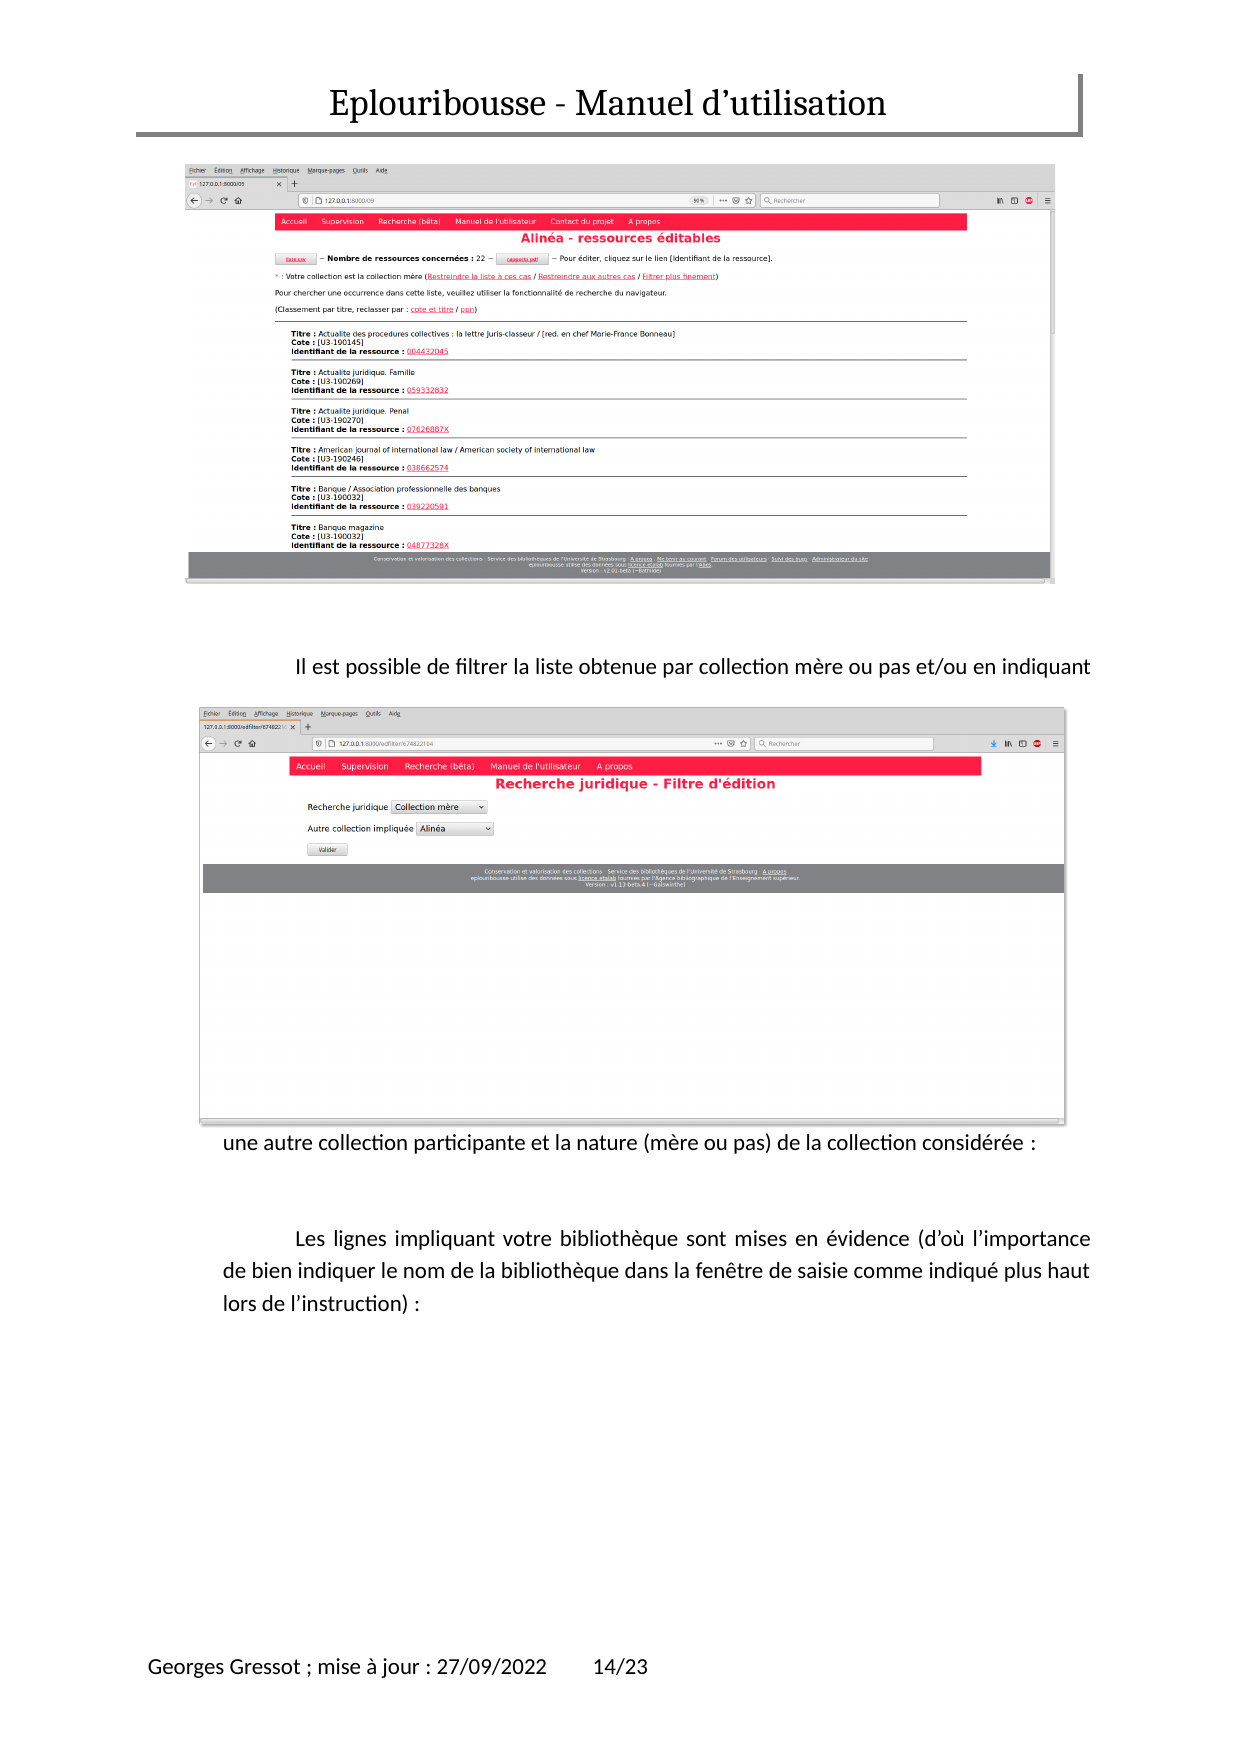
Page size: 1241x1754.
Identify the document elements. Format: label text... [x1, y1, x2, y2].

list Les lignes impliquant votre bibliothèque sont mises en évidence (d’où l’importance de bien indiquer le nom de la bibliothèque dans la fenêtre de saisie comme indiqué plus haut lors de l’instruction) : [223, 1224, 1093, 1317]
picture [185, 164, 1055, 584]
picture [197, 706, 1068, 1128]
list Il est possible de filtrer la liste obtenue par collection mère ou pas et/ou en indiquant une autre collection participante et la nature (mère ou pas) de la collection considérée : [223, 652, 1093, 1156]
